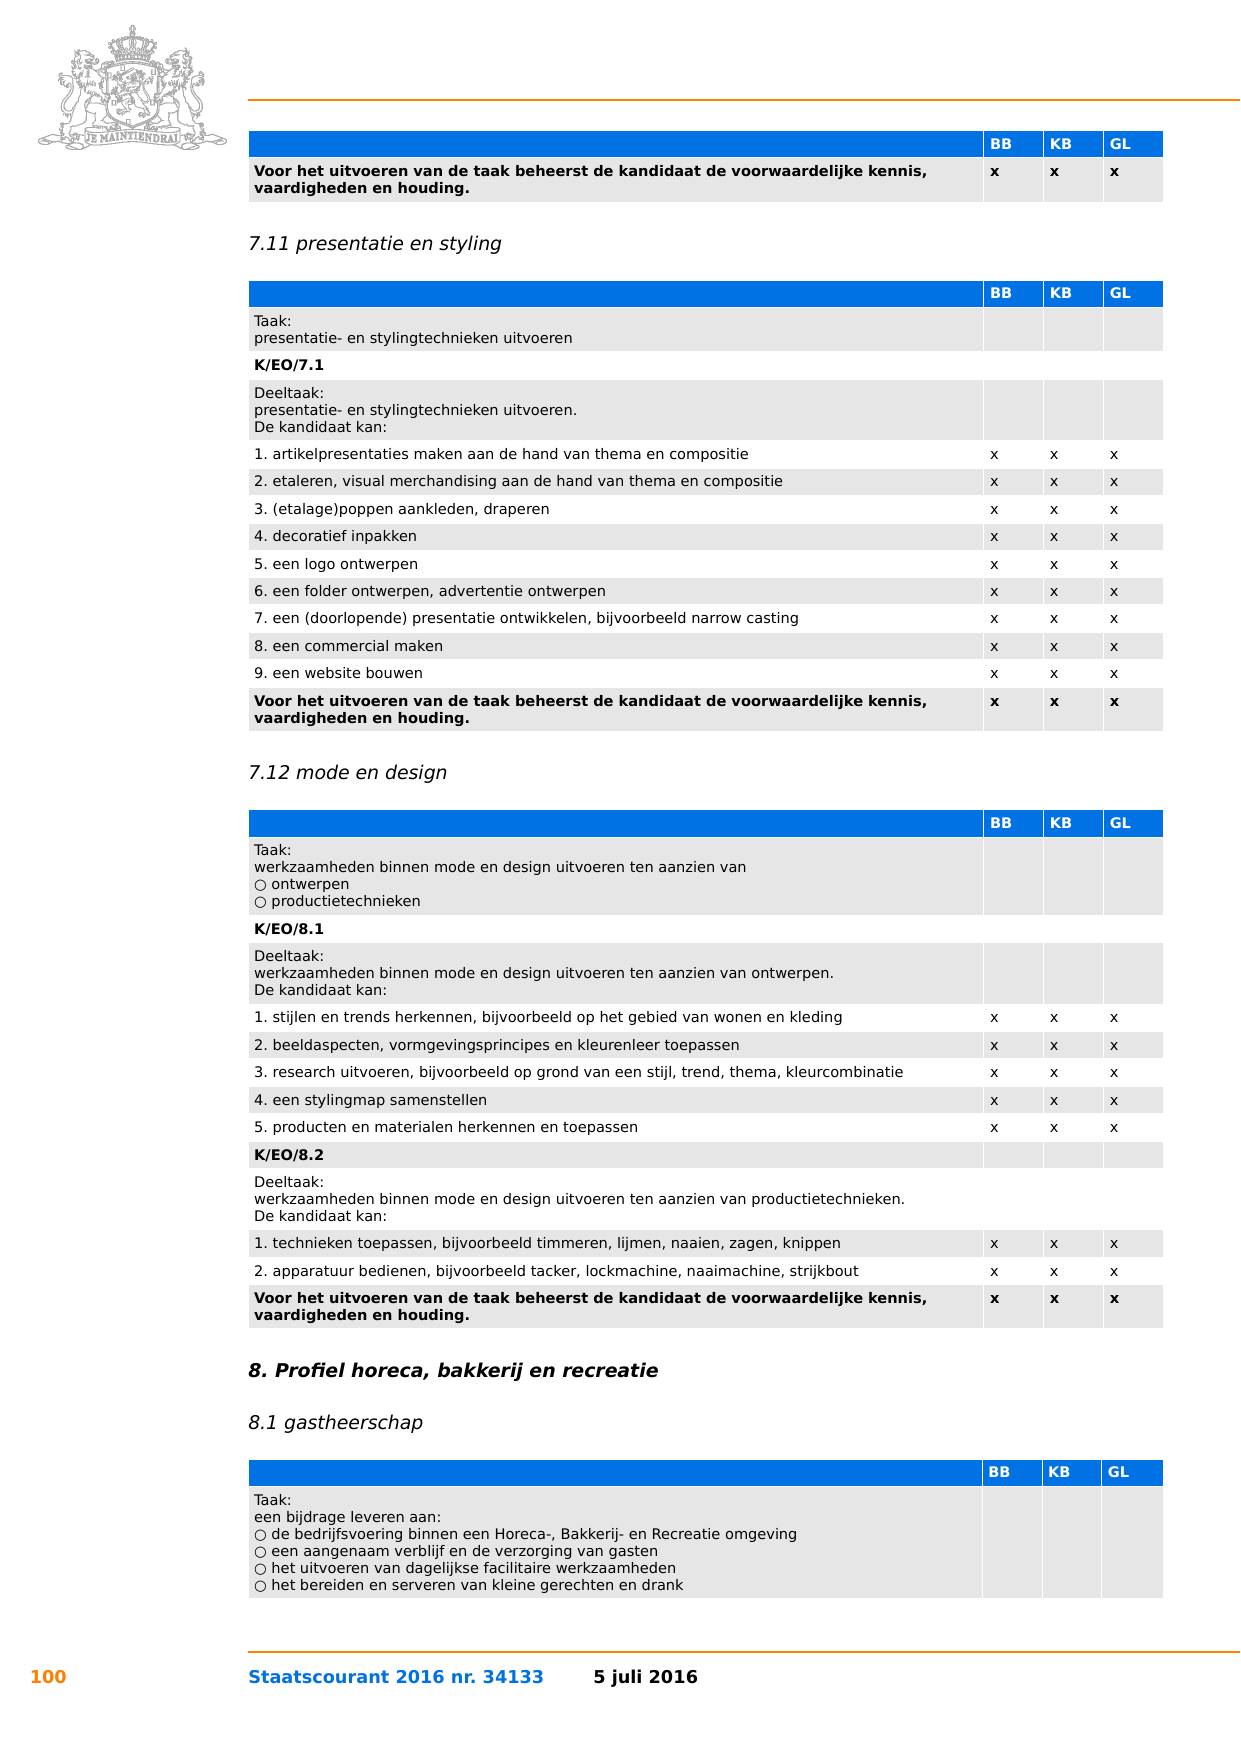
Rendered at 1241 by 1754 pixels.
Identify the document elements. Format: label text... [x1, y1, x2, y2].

table_cell Taak: een bijdrage leveren aan: ○ de bedrijfsvoering binnen een Horeca-, Bakkerij- en Recreatie omgeving ○ een aangenaam verblijf en de verzorging van gasten ○ het uitvoeren van dagelijkse facilitaire werkzaamheden ○ het bereiden en serveren van kleine gerechten en drank [249, 1487, 982, 1598]
table_cell x [984, 441, 1043, 468]
table_cell 4. een stylingmap samenstellen [249, 1087, 983, 1113]
table_cell x [1104, 158, 1163, 202]
table_header BB [984, 281, 1043, 307]
table_cell Voor het uitvoeren van de taak beheerst de kandidaat de voorwaardelijke kennis, vaardigheden en houding. [249, 158, 983, 202]
table_cell x [1104, 469, 1163, 495]
table_cell [1104, 943, 1163, 1004]
table_cell x [1044, 158, 1103, 202]
table_cell [1104, 308, 1163, 351]
table_cell x [1104, 660, 1163, 687]
table_cell x [984, 551, 1043, 577]
table_cell [1044, 1169, 1103, 1229]
table_cell x [984, 1087, 1043, 1113]
table_cell x [1104, 606, 1163, 632]
table_header GL [1102, 1460, 1163, 1486]
table_cell x [1044, 441, 1103, 468]
table_cell [1104, 916, 1163, 942]
table_header GL [1104, 810, 1163, 837]
table_cell x [1044, 633, 1103, 659]
table_cell x [1044, 1087, 1103, 1113]
table_cell [1104, 838, 1163, 915]
table_cell x [1044, 1032, 1103, 1058]
table_cell K/EO/8.1 [249, 916, 983, 942]
table_cell x [1104, 524, 1163, 550]
table_cell 5. producten en materialen herkennen en toepassen [249, 1114, 983, 1141]
table_cell x [1044, 660, 1103, 687]
table_cell [984, 916, 1043, 942]
table_cell Deeltaak: werkzaamheden binnen mode en design uitvoeren ten aanzien van ontwerpen. De kandidaat kan: [249, 943, 983, 1004]
table_cell x [1044, 1230, 1103, 1257]
table_cell [1044, 838, 1103, 915]
table_cell [984, 943, 1043, 1004]
table_cell 7. een (doorlopende) presentatie ontwikkelen, bijvoorbeeld narrow casting [249, 606, 983, 632]
subtitle 8.1 gastheerschap [248, 1412, 1163, 1433]
table_header [249, 1460, 982, 1486]
table_cell x [1104, 633, 1163, 659]
table_cell x [1104, 578, 1163, 604]
table_header BB [984, 131, 1043, 157]
table_cell Taak: presentatie- en stylingtechnieken uitvoeren [249, 308, 983, 351]
table_header BB [984, 810, 1043, 837]
table_cell [1104, 353, 1163, 379]
table_cell Deeltaak: presentatie- en stylingtechnieken uitvoeren. De kandidaat kan: [249, 380, 983, 440]
table_cell 6. een folder ontwerpen, advertentie ontwerpen [249, 578, 983, 604]
table_header [249, 281, 983, 307]
table_cell [1044, 353, 1103, 379]
table_cell 2. apparatuur bedienen, bijvoorbeeld tacker, lockmachine, naaimachine, strijkbout [249, 1258, 983, 1284]
table_cell x [1044, 524, 1103, 550]
table_cell x [1104, 551, 1163, 577]
table_cell [1044, 943, 1103, 1004]
table_cell [984, 1169, 1043, 1229]
table_header BB [983, 1460, 1042, 1486]
table_cell x [1044, 551, 1103, 577]
subtitle 7.12 mode en design [248, 762, 1163, 784]
table_cell 4. decoratief inpakken [249, 524, 983, 550]
table_cell [1044, 308, 1103, 351]
table_cell x [1104, 1087, 1163, 1113]
table_cell x [1044, 578, 1103, 604]
table_cell [984, 380, 1043, 440]
table_cell x [1044, 688, 1103, 731]
table_cell x [984, 1285, 1043, 1328]
table_cell x [1044, 1114, 1103, 1141]
table_cell 2. beeldaspecten, vormgevingsprincipes en kleurenleer toepassen [249, 1032, 983, 1058]
table_cell 5. een logo ontwerpen [249, 551, 983, 577]
table_cell x [984, 578, 1043, 604]
table_cell x [1104, 1114, 1163, 1141]
table_cell Voor het uitvoeren van de taak beheerst de kandidaat de voorwaardelijke kennis, vaardigheden en houding. [249, 1285, 983, 1328]
table_cell x [1104, 1060, 1163, 1086]
table_cell x [1104, 496, 1163, 522]
table_cell 1. stijlen en trends herkennen, bijvoorbeeld op het gebied van wonen en kleding [249, 1005, 983, 1031]
table_cell x [1104, 441, 1163, 468]
table_cell [1104, 1142, 1163, 1168]
table_cell x [1044, 469, 1103, 495]
table_cell x [984, 524, 1043, 550]
subtitle 7.11 presentatie en styling [248, 233, 1163, 255]
table_cell x [984, 1230, 1043, 1257]
table_cell x [1044, 606, 1103, 632]
table_cell [1102, 1487, 1163, 1598]
table_cell x [1044, 1060, 1103, 1086]
table_cell x [984, 1060, 1043, 1086]
picture [38, 25, 227, 150]
table_cell [1043, 1487, 1101, 1598]
table_header KB [1044, 281, 1103, 307]
table_cell Voor het uitvoeren van de taak beheerst de kandidaat de voorwaardelijke kennis, vaardigheden en houding. [249, 688, 983, 731]
table_cell 1. technieken toepassen, bijvoorbeeld timmeren, lijmen, naaien, zagen, knippen [249, 1230, 983, 1257]
table_cell x [984, 1258, 1043, 1284]
table_header GL [1104, 281, 1163, 307]
table_cell 2. etaleren, visual merchandising aan de hand van thema en compositie [249, 469, 983, 495]
table_cell x [984, 1032, 1043, 1058]
table_cell 8. een commercial maken [249, 633, 983, 659]
table_cell x [1044, 1005, 1103, 1031]
table_cell Deeltaak: werkzaamheden binnen mode en design uitvoeren ten aanzien van productietechnieken. De kandidaat kan: [249, 1169, 983, 1229]
table_cell [1044, 1142, 1103, 1168]
table_header KB [1044, 131, 1103, 157]
table_cell [1044, 916, 1103, 942]
table_header KB [1043, 1460, 1101, 1486]
subtitle 8. Profiel horeca, bakkerij en recreatie [248, 1359, 1163, 1382]
table_cell [984, 1142, 1043, 1168]
table_cell [984, 838, 1043, 915]
table_cell x [1044, 1285, 1103, 1328]
table_cell [1104, 1169, 1163, 1229]
table_cell x [984, 1005, 1043, 1031]
table_cell K/EO/7.1 [249, 353, 983, 379]
table_header [249, 810, 983, 837]
table_cell [984, 353, 1043, 379]
table_cell x [1104, 1230, 1163, 1257]
table_cell [1044, 380, 1103, 440]
table_cell 9. een website bouwen [249, 660, 983, 687]
table_cell 3. research uitvoeren, bijvoorbeeld op grond van een stijl, trend, thema, kleurcombinatie [249, 1060, 983, 1086]
table_cell [984, 308, 1043, 351]
table_cell [1104, 380, 1163, 440]
table_cell x [1104, 688, 1163, 731]
table_cell 1. artikelpresentaties maken aan de hand van thema en compositie [249, 441, 983, 468]
table_header GL [1104, 131, 1163, 157]
table_header KB [1044, 810, 1103, 837]
table_cell x [984, 606, 1043, 632]
table_cell x [984, 688, 1043, 731]
table_cell x [984, 158, 1043, 202]
table_cell x [1104, 1285, 1163, 1328]
table_cell [983, 1487, 1042, 1598]
table_cell x [1044, 1258, 1103, 1284]
table_cell x [984, 633, 1043, 659]
table_cell x [1104, 1032, 1163, 1058]
table_cell x [1044, 496, 1103, 522]
table_cell x [984, 1114, 1043, 1141]
table_cell x [1104, 1258, 1163, 1284]
table_cell x [1104, 1005, 1163, 1031]
table_cell K/EO/8.2 [249, 1142, 983, 1168]
table_cell x [984, 496, 1043, 522]
table_cell x [984, 469, 1043, 495]
table_cell 3. (etalage)poppen aankleden, draperen [249, 496, 983, 522]
table_header [249, 131, 983, 157]
table_cell x [984, 660, 1043, 687]
table_cell Taak: werkzaamheden binnen mode en design uitvoeren ten aanzien van ○ ontwerpen ○ productietechnieken [249, 838, 983, 915]
